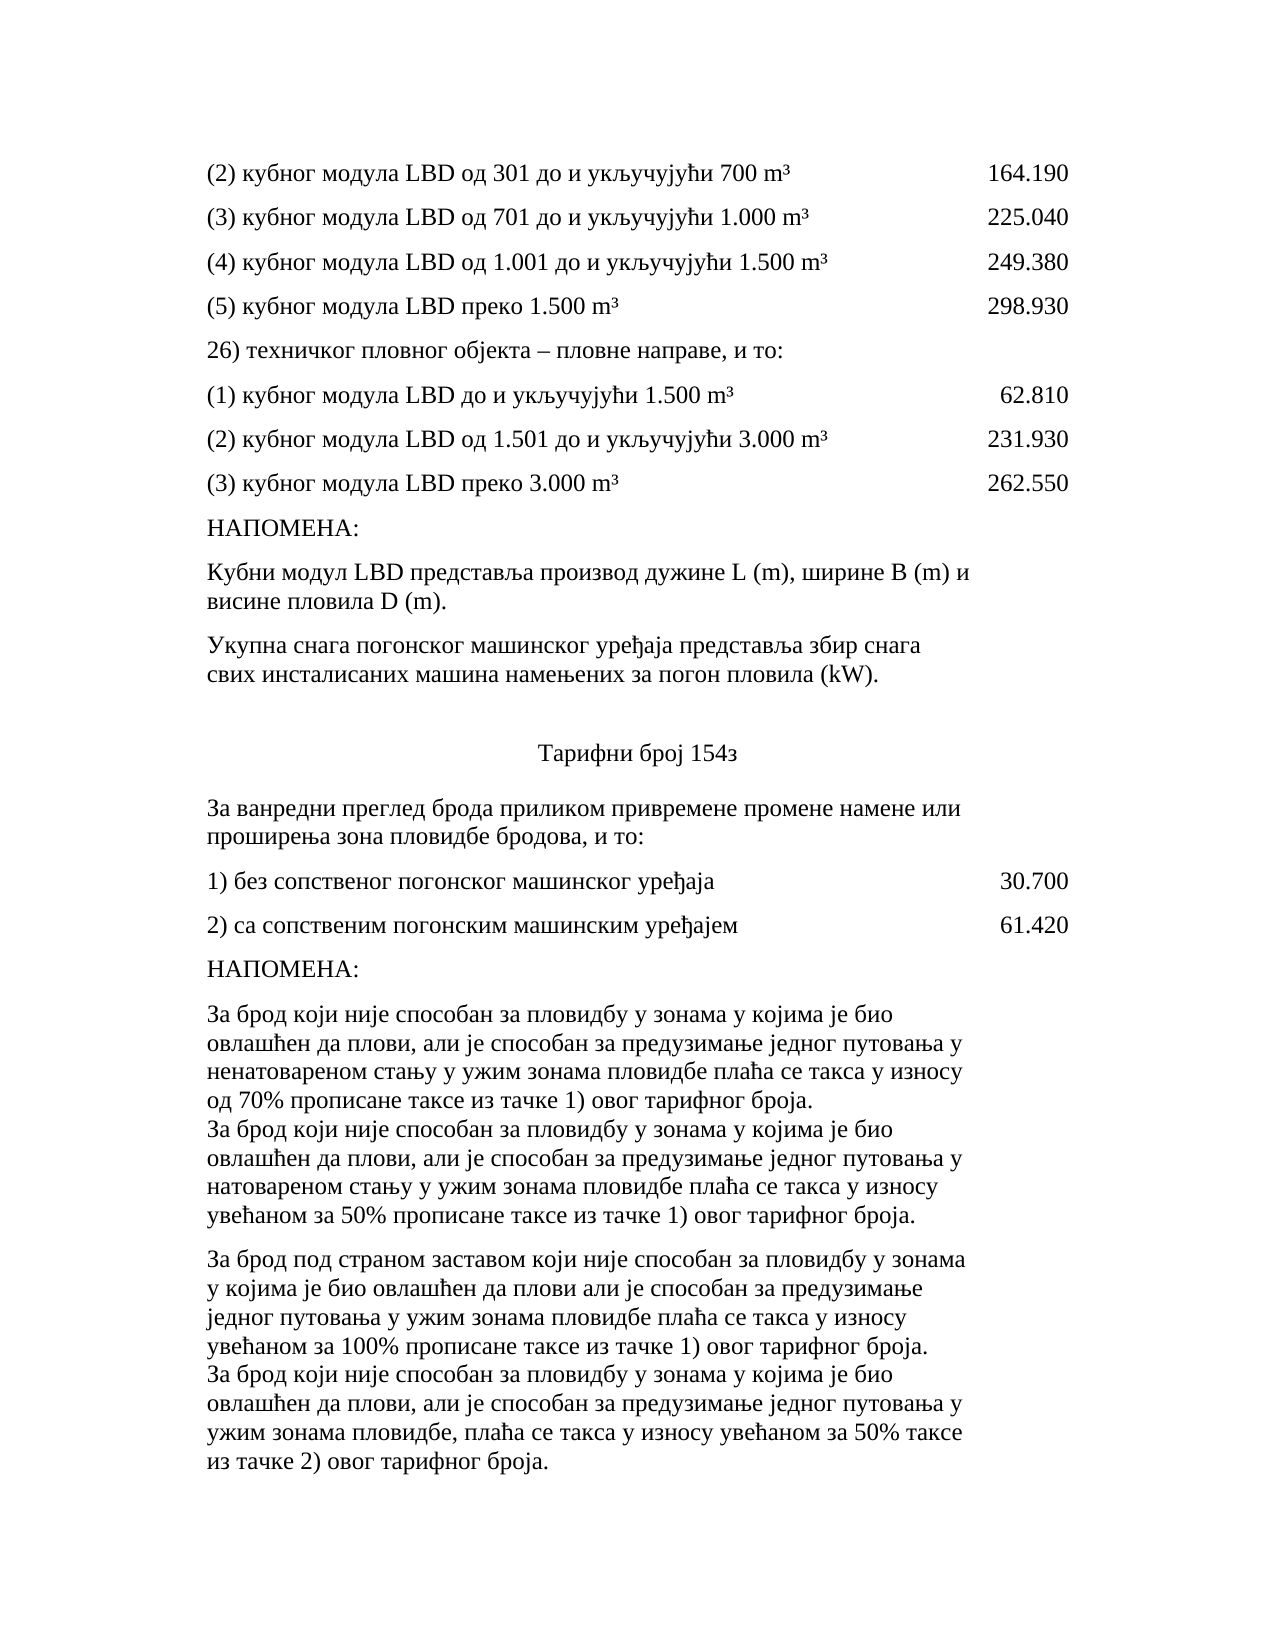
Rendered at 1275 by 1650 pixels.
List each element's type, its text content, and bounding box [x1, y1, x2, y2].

table_cell 2) са сопственим погонским машинским уређајем [199, 902, 992, 947]
table_cell 164.190 [979, 150, 1076, 194]
table_cell (3) кубног модула LBD преко 3.000 m³ [199, 461, 979, 505]
table_cell НАПОМЕНА: [199, 505, 979, 549]
table_cell (5) кубног модула LBD преко 1.500 m³ [199, 283, 979, 327]
table_cell 62.810 [979, 372, 1076, 416]
table_cell [979, 505, 1076, 549]
table_cell НАПОМЕНА: [199, 947, 992, 991]
table_cell 30.700 [992, 858, 1076, 902]
table_cell 26) техничког пловног објекта – пловне направе, и то: [199, 328, 979, 372]
table_cell (3) кубног модула LBD од 701 до и укључујући 1.000 m³ [199, 194, 979, 239]
table_cell За брод који није способан за пловидбу у зонама у којима је био овлашћен да плови, али је способан за предузимање једног путовања у ненатовареном стању у ужим зонама пловидбе плаћа се такса у износу од 70% прописане таксе из тачке 1) овог тарифног броја. За брод који није способан за пловидбу у зонама у којима је био овлашћен да плови, али је способан за предузимање једног путовања у натовареном стању у ужим зонама пловидбе плаћа се такса у износу увећаном за 50% прописане таксе из тачке 1) овог тарифног броја. [199, 991, 992, 1237]
table_cell [979, 623, 1076, 696]
table_header Тарифни број 154з [199, 720, 1076, 785]
table_cell 249.380 [979, 239, 1076, 283]
table_cell [979, 328, 1076, 372]
table_cell [992, 991, 1076, 1237]
table_cell [992, 947, 1076, 991]
table_cell (2) кубног модула LBD од 1.501 до и укључујући 3.000 m³ [199, 416, 979, 461]
table_cell 298.930 [979, 283, 1076, 327]
table_cell [992, 785, 1076, 858]
table_cell За брод под страном заставом који није способан за пловидбу у зонама у којима је био овлашћен да плови али је способан за предузимање једног путовања у ужим зонама пловидбе плаћа се такса у износу увећаном за 100% прописане таксе из тачке 1) овог тарифног броја. За брод који није способан за пловидбу у зонама у којима је био овлашћен да плови, али је способан за предузимање једног путовања у ужим зонама пловидбе, плаћа се такса у износу увећаном за 50% таксe из тачке 2) овог тарифног броја. [199, 1237, 992, 1482]
table_cell [979, 549, 1076, 622]
table_cell Укупна снага погонског машинског уређаја представља збир снага свих инсталисаних машина намењених за погон пловила (kW). [199, 623, 979, 696]
table_cell 262.550 [979, 461, 1076, 505]
table_cell (4) кубног модула LBD од 1.001 до и укључујући 1.500 m³ [199, 239, 979, 283]
table_cell (1) кубног модула LBD до и укључујући 1.500 m³ [199, 372, 979, 416]
table_cell (2) кубног модула LBD од 301 до и укључујући 700 m³ [199, 150, 979, 194]
table_cell 225.040 [979, 194, 1076, 239]
table_cell За ванредни преглед брода приликом привремене промене намене или проширења зона пловидбе бродова, и то: [199, 785, 992, 858]
table_cell [992, 1237, 1076, 1482]
table_cell 1) без сопственог погонског машинског уређаја [199, 858, 992, 902]
table_cell 231.930 [979, 416, 1076, 461]
table_cell Кубни модул LBD представља производ дужине L (m), ширине B (m) и висине пловила D (m). [199, 549, 979, 622]
table_cell 61.420 [992, 902, 1076, 947]
